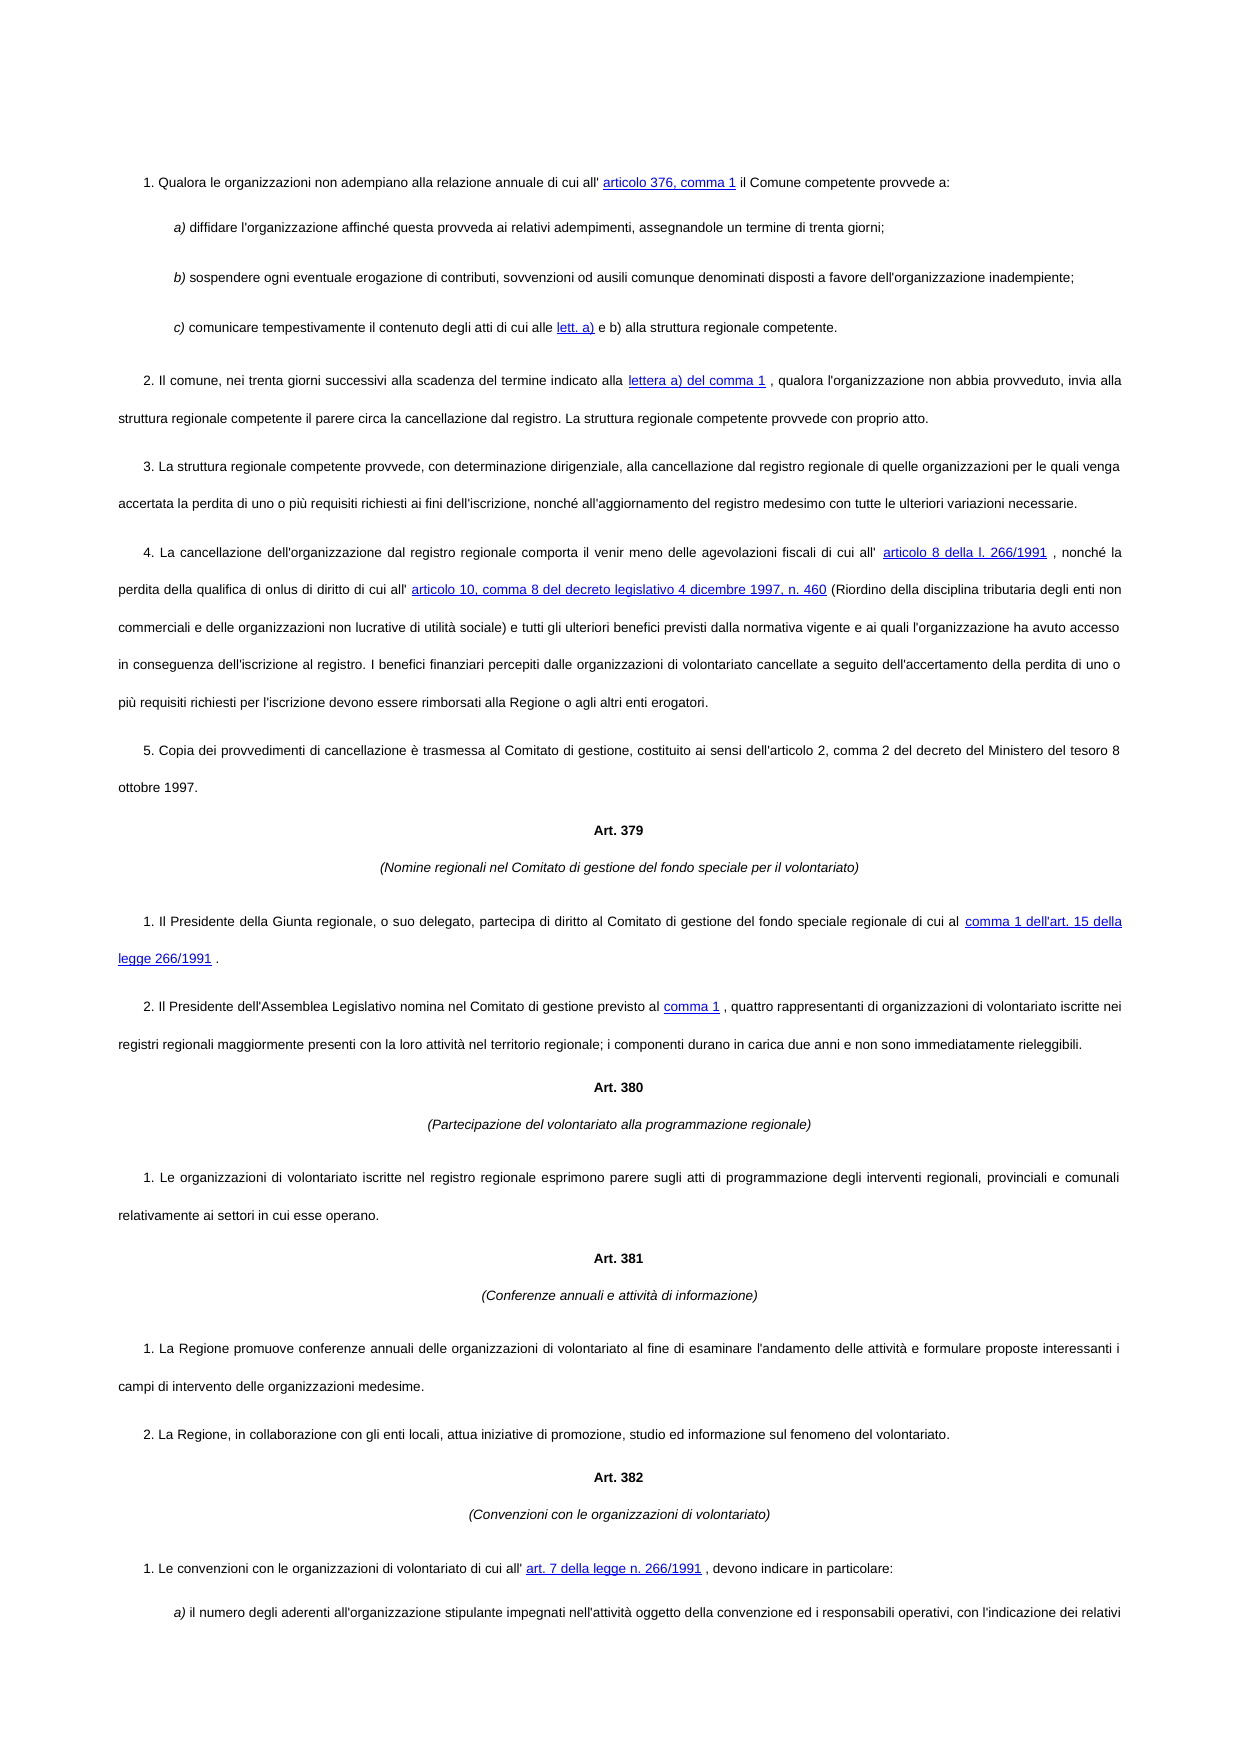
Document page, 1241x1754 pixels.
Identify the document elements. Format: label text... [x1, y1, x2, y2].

table_header 1. Qualora le organizzazioni non adempiano alla relazione annuale di cui all' articolo 376, comma 1 il Comune competente provvede a: a) diffidare l'organizzazione affinché questa provveda ai relativi adempimenti, assegnandole un termine di trenta giorni; b) sospendere ogni eventuale erogazione di contributi, sovvenzioni od ausili comunque denominati disposti a favore dell'organizzazione inadempiente; c) comunicare tempestivamente il contenuto degli atti di cui alle lett. a) e b) alla struttura regionale competente. 2. Il comune, nei trenta giorni successivi alla scadenza del termine indicato alla lettera a) del comma 1 , qualora l'organizzazione non abbia provveduto, invia alla struttura regionale competente il parere circa la cancellazione dal registro. La struttura regionale competente provvede con proprio atto. 3. La struttura regionale competente provvede, con determinazione dirigenziale, alla cancellazione dal registro regionale di quelle organizzazioni per le quali venga accertata la perdita di uno o più requisiti richiesti ai fini dell'iscrizione, nonché all'aggiornamento del registro medesimo con tutte le ulteriori variazioni necessarie. 4. La cancellazione dell'organizzazione dal registro regionale comporta il venir meno delle agevolazioni fiscali di cui all' articolo 8 della l. 266/1991 , nonché la perdita della qualifica di onlus di diritto di cui all' articolo 10, comma 8 del decreto legislativo 4 dicembre 1997, n. 460 (Riordino della disciplina tributaria degli enti non commerciali e delle organizzazioni non lucrative di utilità sociale) e tutti gli ulteriori benefici previsti dalla normativa vigente e ai quali l'organizzazione ha avuto accesso in conseguenza dell'iscrizione al registro. I benefici finanziari percepiti dalle organizzazioni di volontariato cancellate a seguito dell'accertamento della perdita di uno o più requisiti richiesti per l'iscrizione devono essere rimborsati alla Regione o agli altri enti erogatori. 5. Copia dei provvedimenti di cancellazione è trasmessa al Comitato di gestione, costituito ai sensi dell'articolo 2, comma 2 del decreto del Ministero del tesoro 8 ottobre 1997. Art. 379 (Nomine regionali nel Comitato di gestione del fondo speciale per il volontariato) 1. Il Presidente della Giunta regionale, o suo delegato, partecipa di diritto al Comitato di gestione del fondo speciale regionale di cui al comma 1 dell'art. 15 della legge 266/1991 . 2. Il Presidente dell'Assemblea Legislativo nomina nel Comitato di gestione previsto al comma 1 , quattro rappresentanti di organizzazioni di volontariato iscritte nei registri regionali maggiormente presenti con la loro attività nel territorio regionale; i componenti durano in carica due anni e non sono immediatamente rieleggibili. Art. 380 (Partecipazione del volontariato alla programmazione regionale) 1. Le organizzazioni di volontariato iscritte nel registro regionale esprimono parere sugli atti di programmazione degli interventi regionali, provinciali e comunali relativamente ai settori in cui esse operano. Art. 381 (Conferenze annuali e attività di informazione) 1. La Regione promuove conferenze annuali delle organizzazioni di volontariato al fine di esaminare l'andamento delle attività e formulare proposte interessanti i campi di intervento delle organizzazioni medesime. 2. La Regione, in collaborazione con gli enti locali, attua iniziative di promozione, studio ed informazione sul fenomeno del volontariato. Art. 382 (Convenzioni con le organizzazioni di volontariato) 1. Le convenzioni con le organizzazioni di volontariato di cui all' art. 7 della legge n. 266/1991 , devono indicare in particolare: a) il numero degli aderenti all'organizzazione stipulante impegnati nell'attività oggetto della convenzione ed i responsabili operativi, con l'indicazione dei relativi [118, 148, 1122, 1621]
